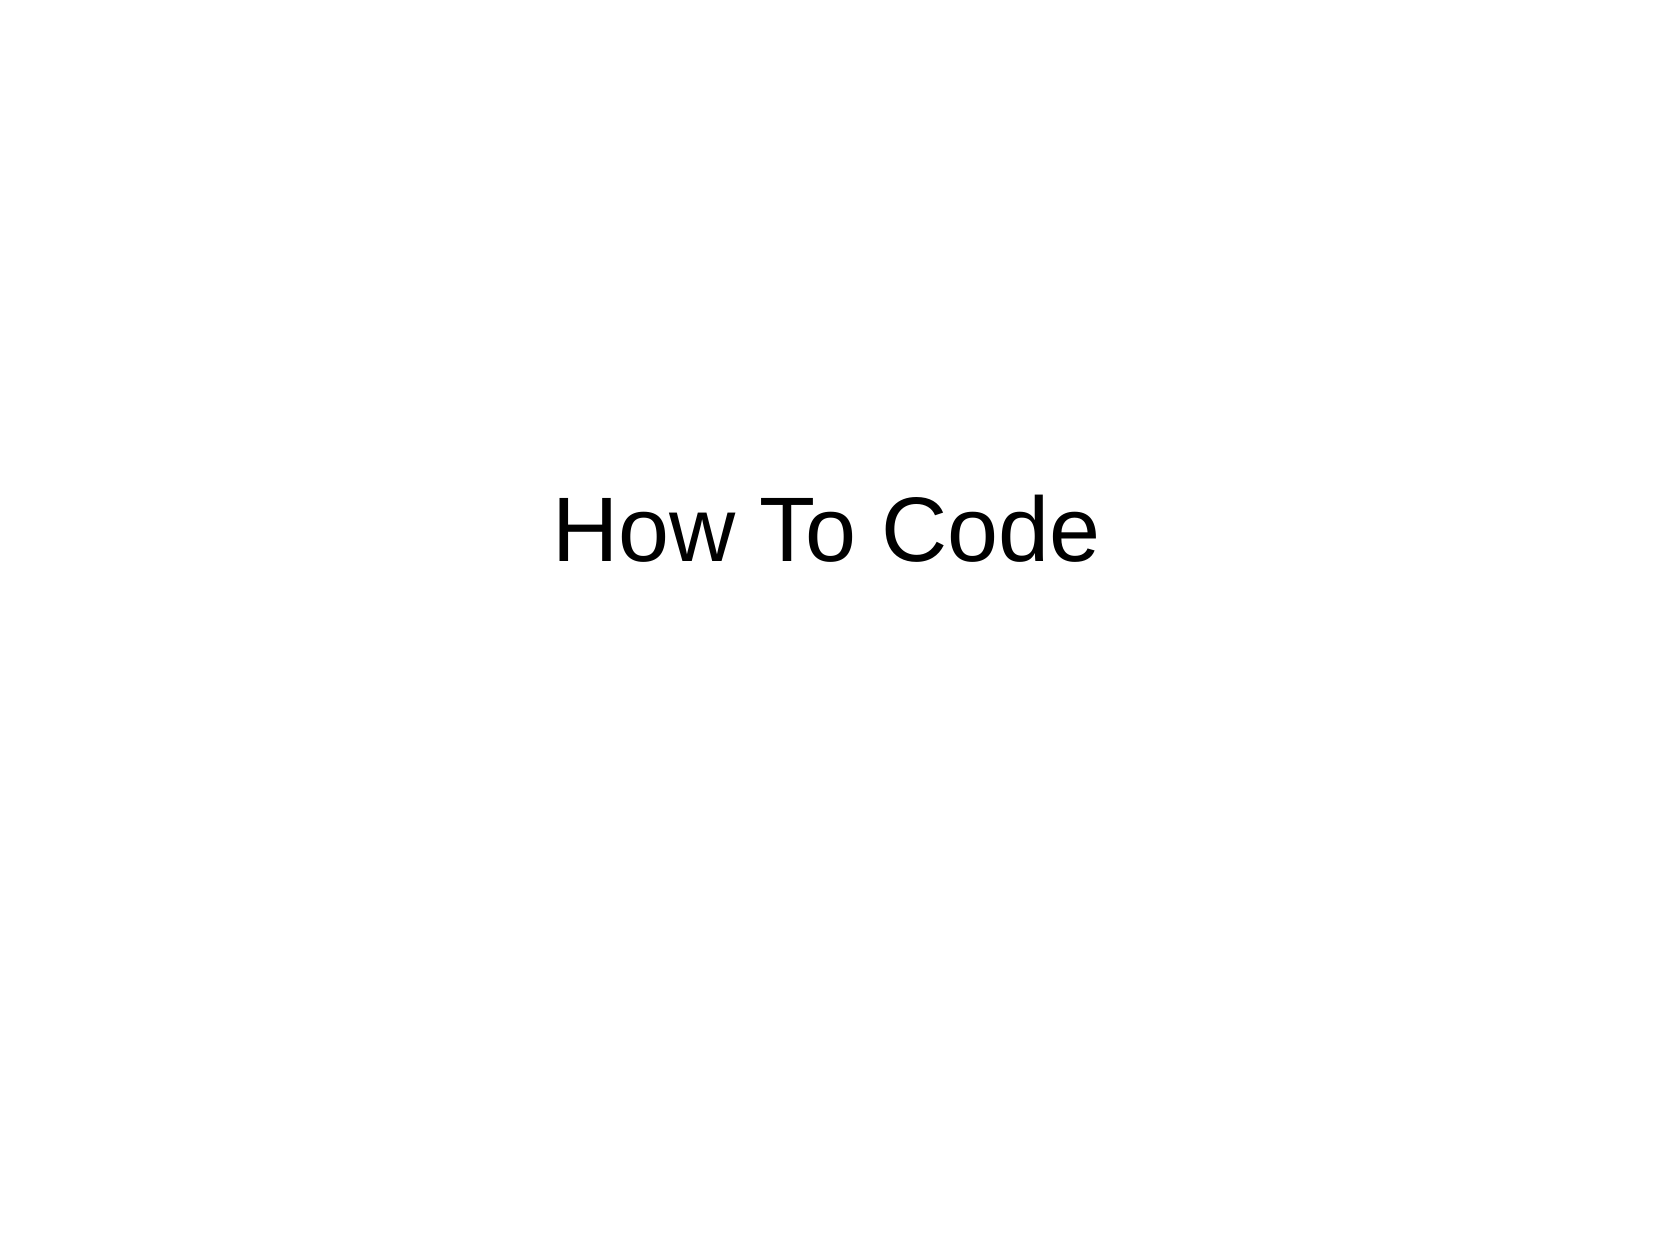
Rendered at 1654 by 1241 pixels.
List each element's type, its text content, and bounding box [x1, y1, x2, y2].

subtitle How To Code [82, 49, 1571, 1010]
